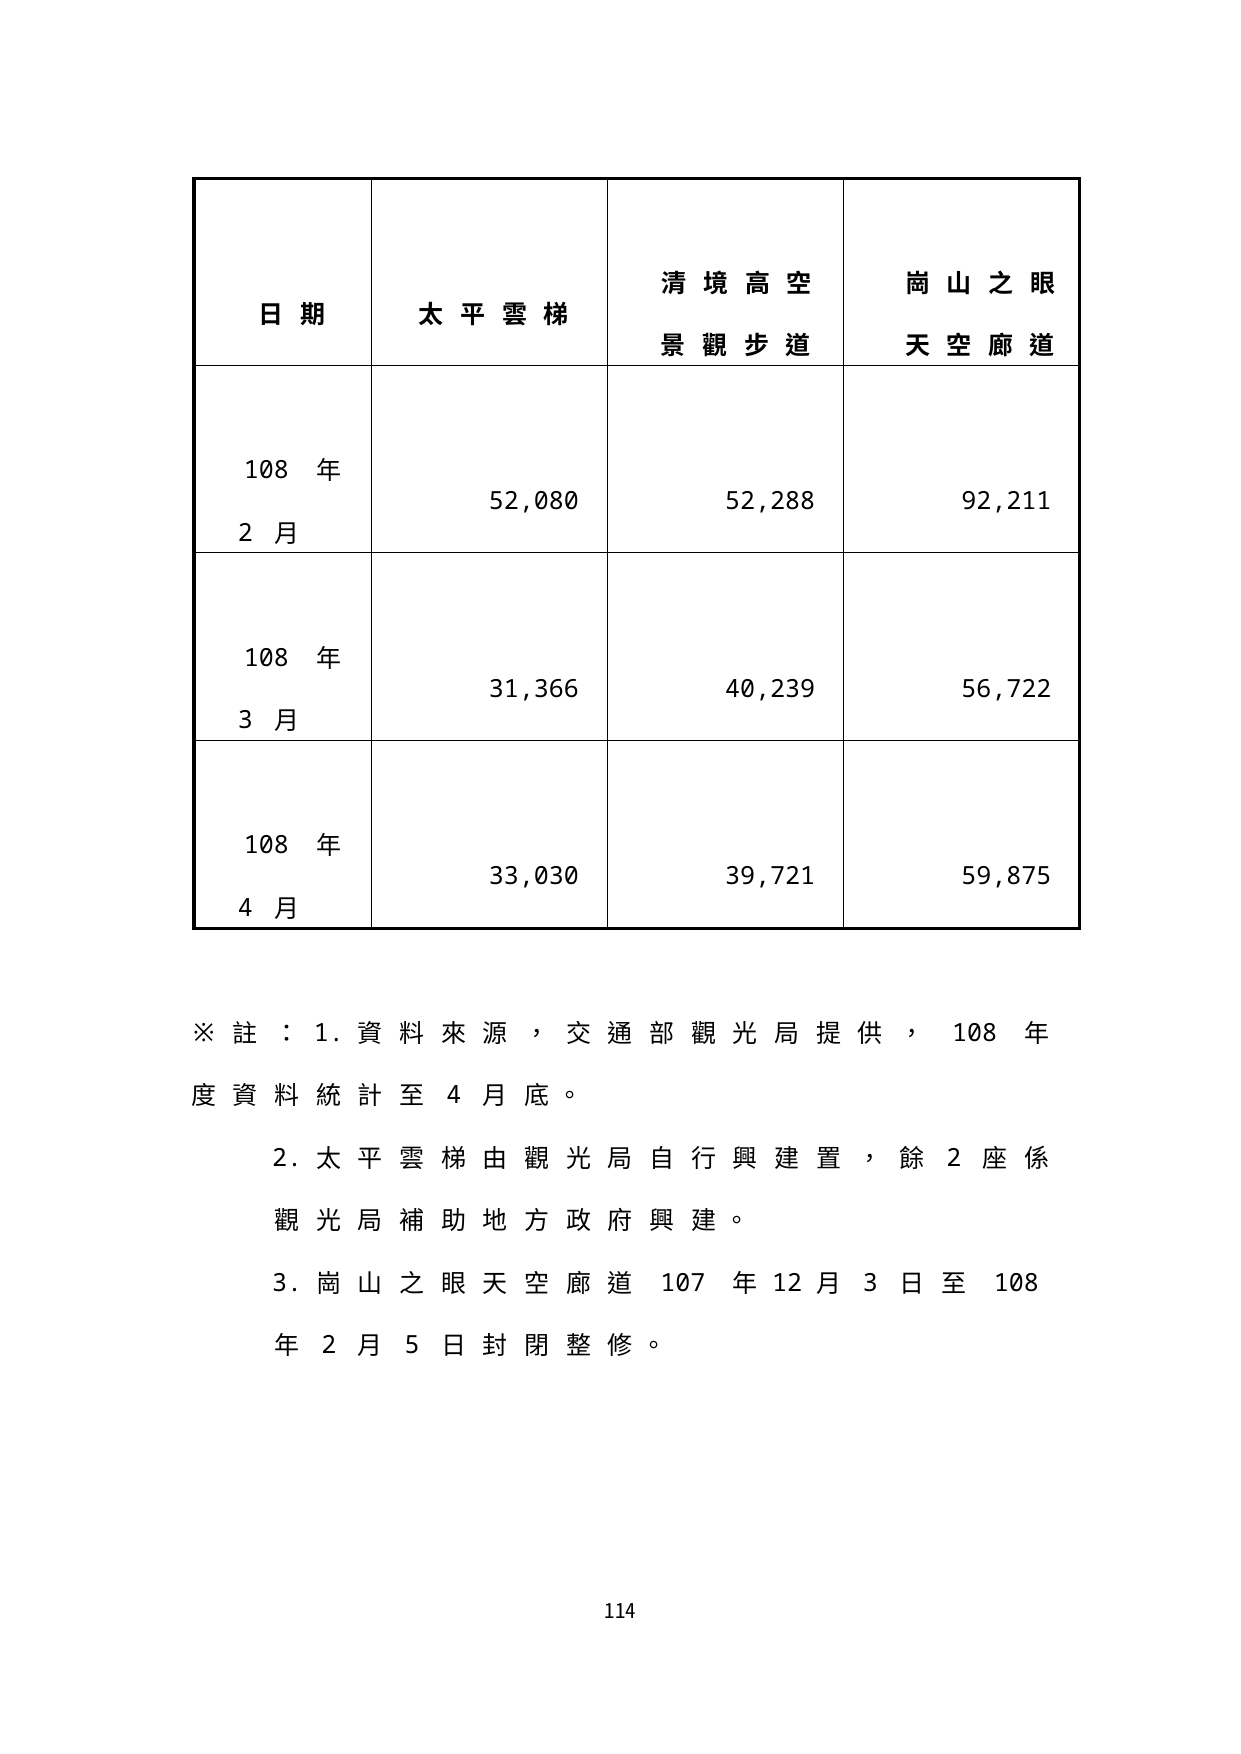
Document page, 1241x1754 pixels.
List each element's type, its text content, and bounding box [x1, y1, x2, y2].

table_cell 52,080 [372, 366, 607, 552]
text 3.崗山之眼天空廊道107年12月3日至108年2月5日封閉整修。 [256, 1240, 1058, 1365]
table_cell 31,366 [372, 553, 607, 740]
table_cell 39,721 [608, 741, 843, 927]
table_cell 108年2月 [196, 366, 371, 552]
table_header 日期 [196, 180, 371, 365]
table_cell 33,030 [372, 741, 607, 927]
table_cell 40,239 [608, 553, 843, 740]
table_cell 108年3月 [196, 553, 371, 740]
text 2.太平雲梯由觀光局自行興建置，餘2座係觀光局補助地方政府興建。 [256, 1115, 1058, 1240]
table_header 太平雲梯 [372, 180, 607, 365]
table_cell 56,722 [844, 553, 1078, 740]
table_cell 108年4月 [196, 741, 371, 927]
text ※註：1.資料來源，交通部觀光局提供，108年度資料統計至4月底。 [183, 990, 1058, 1115]
table_cell 92,211 [844, 366, 1078, 552]
table_header 崗山之眼天空廊道 [844, 180, 1078, 365]
table_cell 52,288 [608, 366, 843, 552]
table_cell 59,875 [844, 741, 1078, 927]
table_header 清境高空景觀步道 [608, 180, 843, 365]
